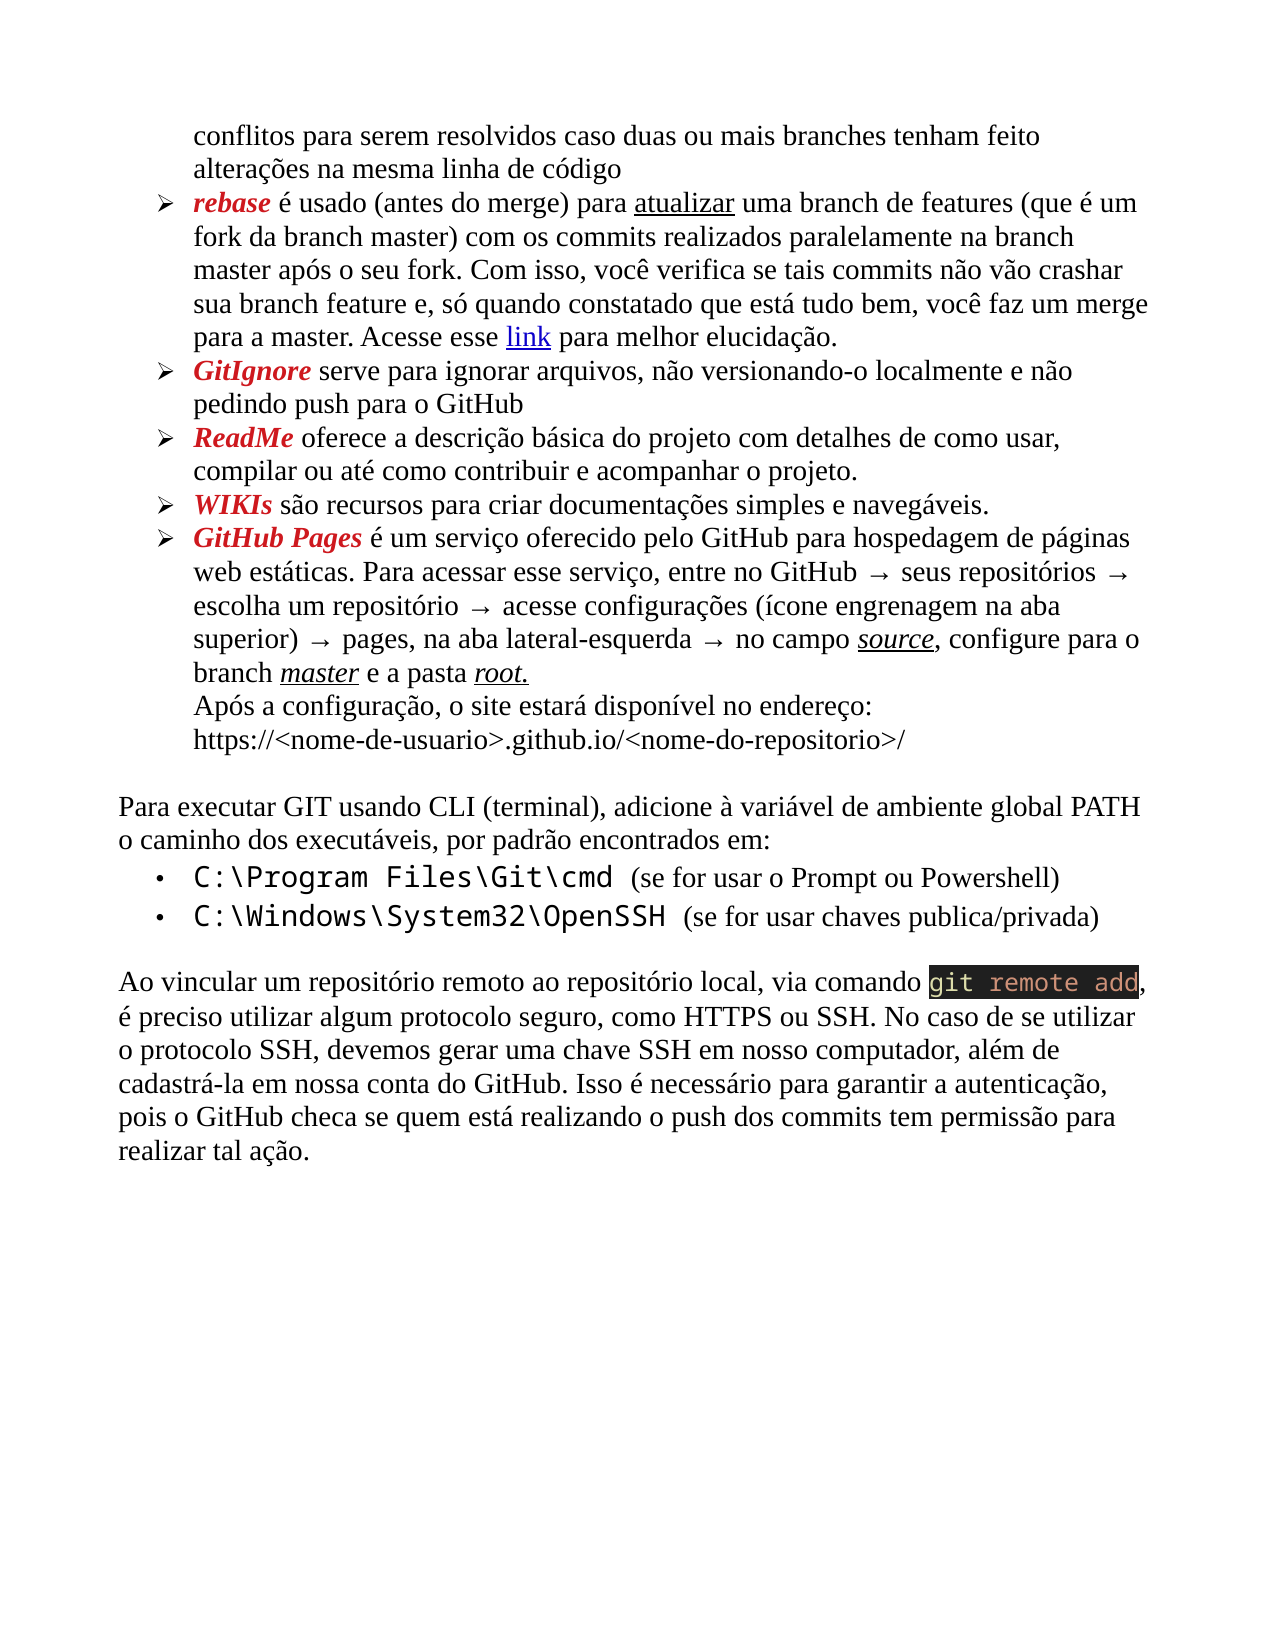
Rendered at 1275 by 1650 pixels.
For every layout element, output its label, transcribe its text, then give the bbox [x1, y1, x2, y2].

list GitHub Pages é um serviço oferecido pelo GitHub para hospedagem de páginas web estáticas. Para acessar esse serviço, entre no GitHub → seus repositórios → escolha um repositório → acesse configurações (ícone engrenagem na aba superior) → pages, na aba lateral-esquerda → no campo source, configure para o branch master e a pasta root. Após a configuração, o site estará disponível no endereço: https://<nome-de-usuario>.github.io/<nome-do-repositorio>/ [156, 521, 1157, 755]
list ReadMe oferece a descrição básica do projeto com detalhes de como usar, compilar ou até como contribuir e acompanhar o projeto. [156, 420, 1157, 487]
list C:\Windows\System32\OpenSSH (se for usar chaves publica/privada) [156, 896, 1157, 935]
text Ao vincular um repositório remoto ao repositório local, via comando git remote add, é preciso utilizar algum protocolo seguro, como HTTPS ou SSH. No caso de se utilizar o protocolo SSH, devemos gerar uma chave SSH em nosso computador, além de cadastrá-la em nossa conta do GitHub. Isso é necessário para garantir a autenticação, pois o GitHub checa se quem está realizando o push dos commits tem permissão para realizar tal ação. [118, 964, 1157, 1166]
list GitIgnore serve para ignorar arquivos, não versionando-o localmente e não pedindo push para o GitHub [156, 353, 1157, 420]
list WIKIs são recursos para criar documentações simples e navegáveis. [156, 487, 1157, 521]
list C:\Program Files\Git\cmd (se for usar o Prompt ou Powershell) [156, 856, 1157, 896]
text Para executar GIT usando CLI (terminal), adicione à variável de ambiente global PATH o caminho dos executáveis, por padrão encontrados em: [118, 789, 1157, 856]
list conflitos para serem resolvidos caso duas ou mais branches tenham feito alterações na mesma linha de código [156, 118, 1157, 185]
list rebase é usado (antes do merge) para atualizar uma branch de features (que é um fork da branch master) com os commits realizados paralelamente na branch master após o seu fork. Com isso, você verifica se tais commits não vão crashar sua branch feature e, só quando constatado que está tudo bem, você faz um merge para a master. Acesse esse link para melhor elucidação. [156, 185, 1157, 353]
